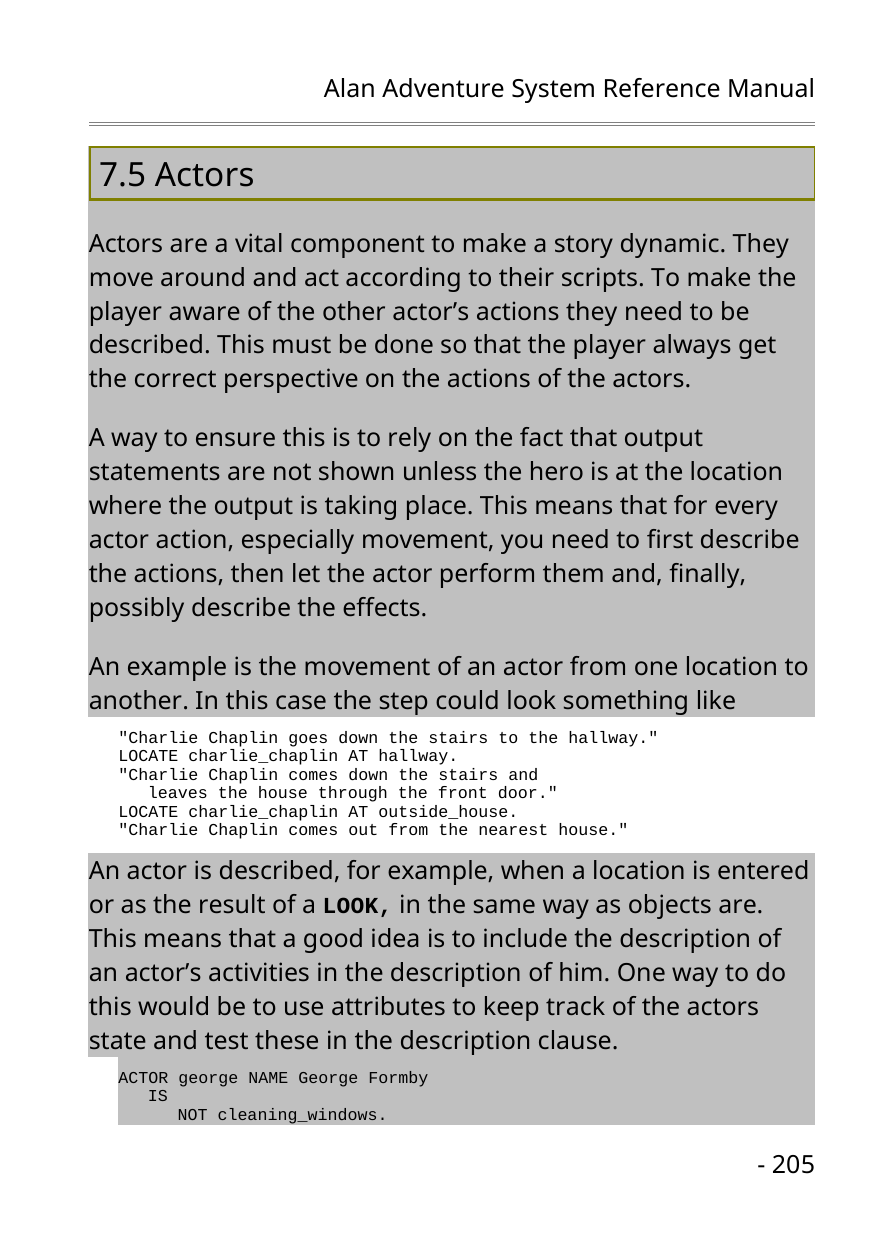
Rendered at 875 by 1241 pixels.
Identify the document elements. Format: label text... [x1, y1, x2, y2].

text A way to ensure this is to rely on the fact that output statements are not shown unless the hero is at the location where the output is taking place. This means that for every actor action, especially movement, you need to first describe the actions, then let the actor perform them and, finally, possibly describe the ef­fects. [88, 420, 815, 624]
text "Charlie Chaplin goes down the stairs to the hallway." LOCATE charlie_chaplin AT hallway. "Charlie Chaplin comes down the stairs and leaves the house through the front door." LOCATE charlie_chaplin AT outside_house. "Charlie Chaplin comes out from the nearest house." [118, 729, 815, 841]
text An example is the movement of an actor from one location to another. In this case the step could look something like [88, 649, 815, 717]
subtitle Actors [91, 148, 814, 198]
text Actors are a vital component to make a story dynamic. They move around and act according to their scripts. To make the player aware of the other actor’s actions they need to be described. This must be done so that the player always get the correct perspective on the actions of the actors. [88, 226, 815, 395]
text An actor is described, for example, when a location is entered or as the result of a LOOK, in the same way as objects are. This means that a good idea is to include the description of an actor’s activities in the description of him. One way to do this would be to use attributes to keep track of the actors state and test these in the description clause. [88, 853, 815, 1057]
text ACTOR george NAME George Formby IS NOT cleaning_windows. [118, 1069, 815, 1125]
